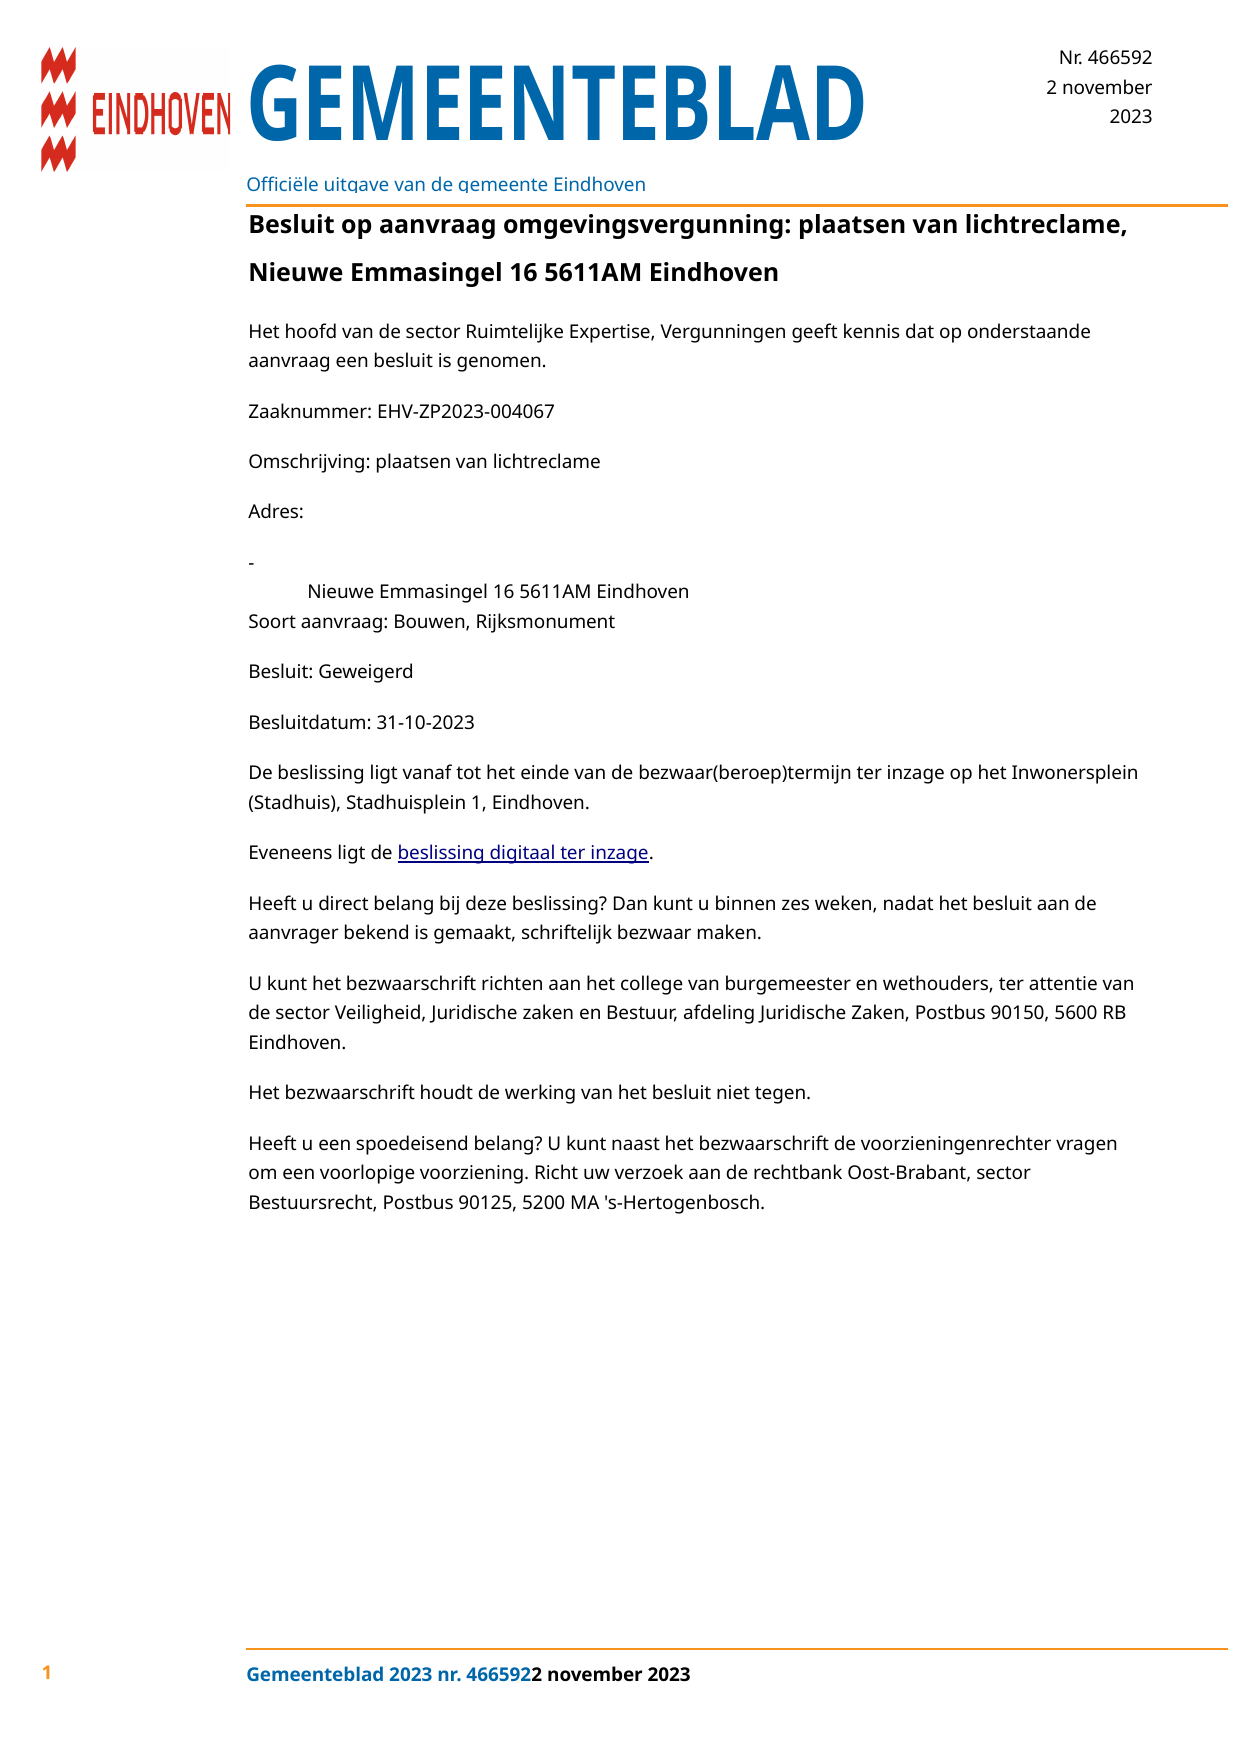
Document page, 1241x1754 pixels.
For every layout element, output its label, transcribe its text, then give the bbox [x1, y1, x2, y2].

text Soort aanvraag: Bouwen, Rijksmonument [248, 608, 1152, 634]
text Het bezwaarschrift houdt de werking van het besluit niet tegen. [248, 1079, 1152, 1105]
text Eveneens ligt de beslissing digitaal ter inzage. [248, 839, 1152, 865]
list Nieuwe Emmasingel 16 5611AM Eindhoven [248, 579, 1152, 604]
text Het hoofd van de sector Ruimtelijke Expertise, Vergunningen geeft kennis dat op onderstaande aanvraag een besluit is genomen. [248, 318, 1152, 373]
text Heeft u een spoedeisend belang? U kunt naast het bezwaarschrift de voorzieningenrechter vragen om een voorlopige voorziening. Richt uw verzoek aan de rechtbank Oost-Brabant, sector Bestuursrecht, Postbus 90125, 5200 MA 's-Hertogenbosch. [248, 1130, 1152, 1215]
text U kunt het bezwaarschrift richten aan het college van burgemeester en wethouders, ter attentie van de sector Veiligheid, Juridische zaken en Bestuur, afdeling Juridische Zaken, Postbus 90150, 5600 RB Eindhoven. [248, 970, 1152, 1055]
text De beslissing ligt vanaf tot het einde van de bezwaar(beroep)termijn ter inzage op het Inwonersplein (Stadhuis), Stadhuisplein 1, Eindhoven. [248, 759, 1152, 815]
text Besluit: Geweigerd [248, 659, 1152, 684]
text Besluitdatum: 31-10-2023 [248, 709, 1152, 735]
text Omschrijving: plaatsen van lichtreclame [248, 448, 1152, 474]
picture [41, 47, 231, 172]
text Zaaknummer: EHV-ZP2023-004067 [248, 398, 1152, 424]
text Besluit op aanvraag omgevingsvergunning: plaatsen van lichtreclame, Nieuwe Emmasingel 16 5611AM Eindhoven [248, 207, 1152, 288]
text Heeft u direct belang bij deze beslissing? Dan kunt u binnen zes weken, nadat het besluit aan de aanvrager bekend is gemaakt, schriftelijk bezwaar maken. [248, 890, 1152, 945]
text Adres: [248, 499, 1152, 524]
